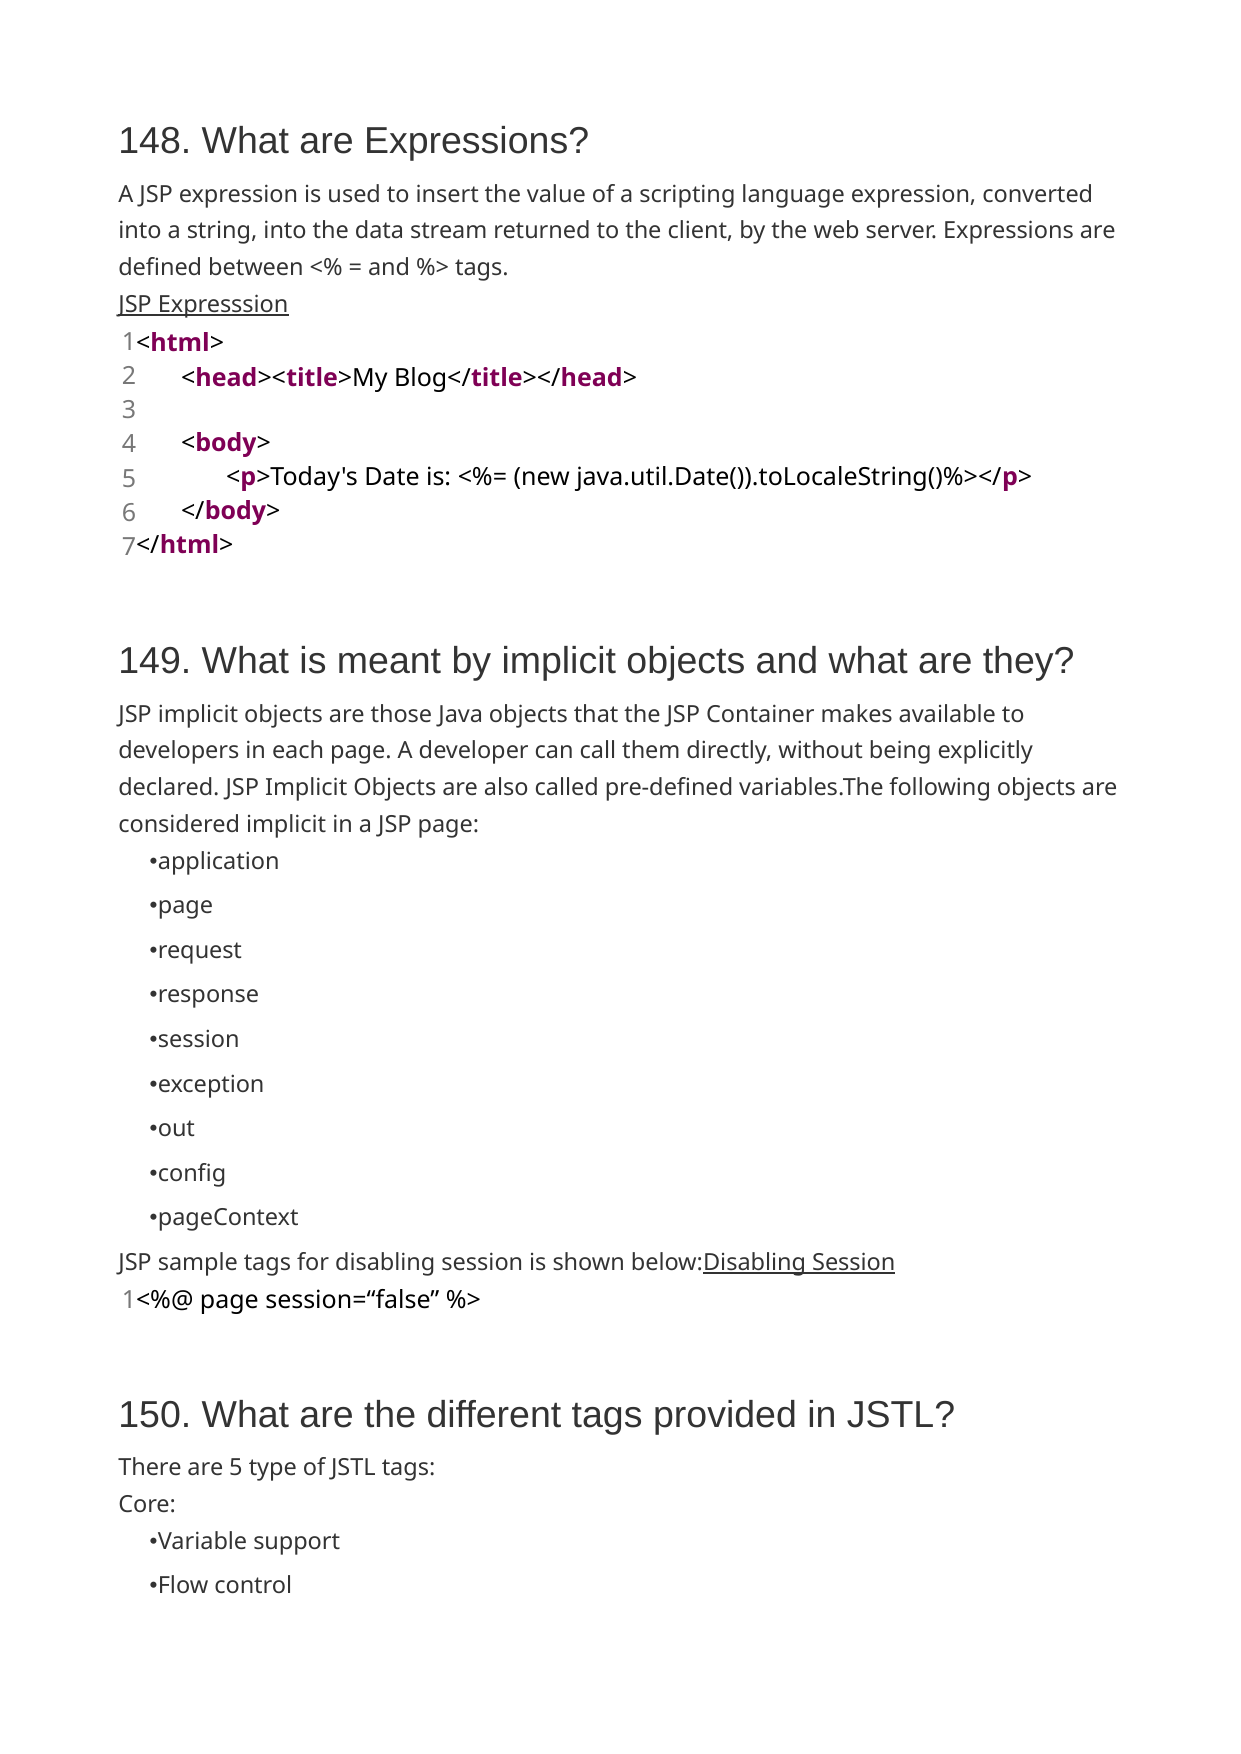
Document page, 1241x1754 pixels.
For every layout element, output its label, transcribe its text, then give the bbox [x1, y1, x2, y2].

subtitle 148. What are Expressions? [118, 118, 1122, 161]
subtitle 150. What are the different tags provided in JSTL? [118, 1392, 1122, 1435]
list response [134, 978, 1122, 1010]
list pageContext [134, 1201, 1122, 1233]
text JSP implicit objects are those Java objects that the JSP Container makes available to developers in each page. A developer can call them directly, without being explicitly declared. JSP Implicit Objects are also called pre-defined variables.The following objects are considered implicit in a JSP page: [118, 697, 1122, 839]
text A JSP expression is used to insert the value of a scripting language expression, converted into a string, into the data stream returned to the client, by the web server. Expressions are defined between <% = and %> tags. [118, 177, 1122, 282]
table_header 1 2 3 4 5 6 7 [118, 324, 136, 562]
list Flow control [134, 1569, 1122, 1601]
list Variable support [134, 1524, 1122, 1556]
text Core: [118, 1487, 1122, 1519]
list page [134, 889, 1122, 921]
list config [134, 1156, 1122, 1188]
subtitle 149. What is meant by implicit objects and what are they? [118, 638, 1122, 681]
table_header 1 [118, 1282, 136, 1316]
table_header <%@ page session=“false” %> [136, 1282, 551, 1316]
table_header <html> <head><title>My Blog</title></head> <body> <p>Today's Date is: <%= (new java.util.Date()).toLocaleString()%></p> </body> </html> [136, 324, 1122, 562]
list request [134, 933, 1122, 965]
list application [134, 844, 1122, 876]
text JSP Expresssion [118, 287, 1122, 319]
list exception [134, 1067, 1122, 1099]
text There are 5 type of JSTL tags: [118, 1451, 1122, 1483]
text JSP sample tags for disabling session is shown below:Disabling Session [118, 1245, 1122, 1277]
list out [134, 1112, 1122, 1143]
list session [134, 1022, 1122, 1054]
